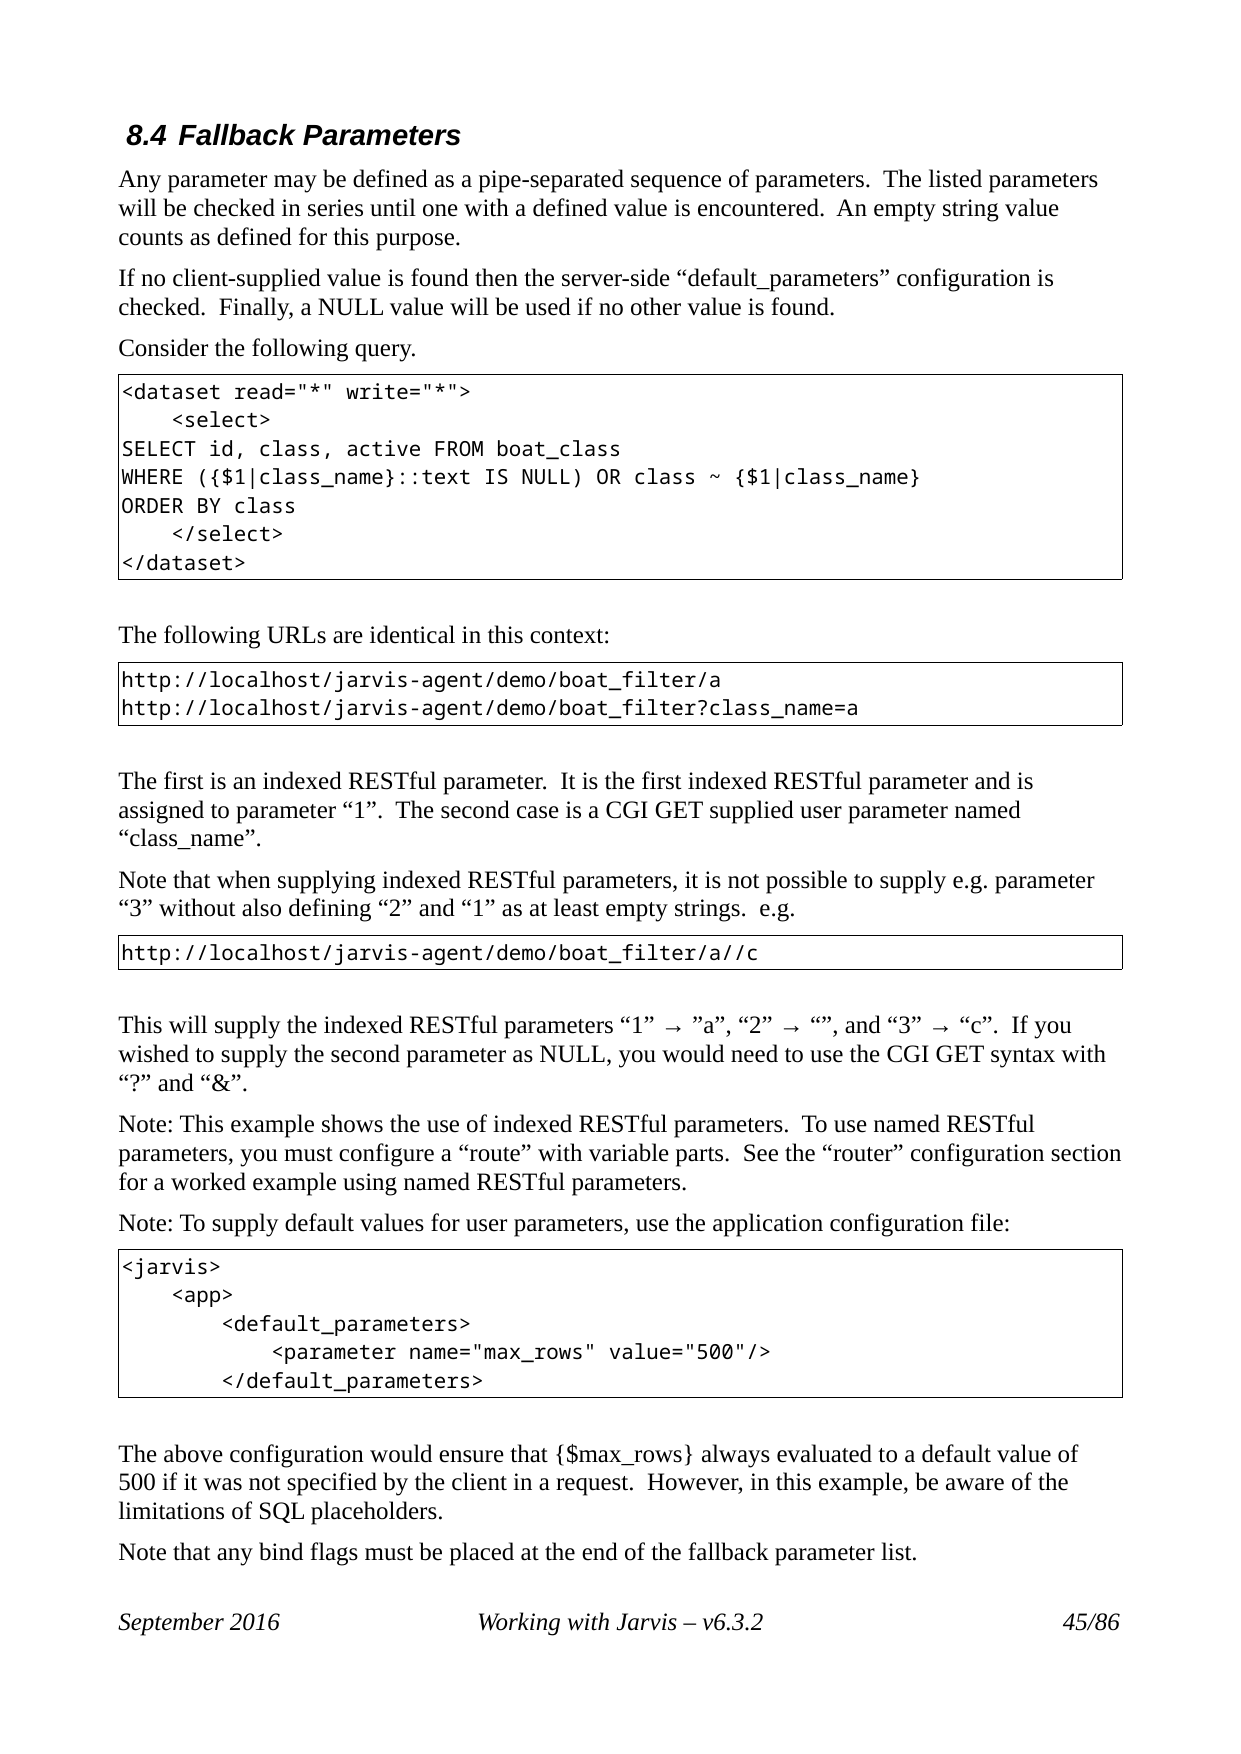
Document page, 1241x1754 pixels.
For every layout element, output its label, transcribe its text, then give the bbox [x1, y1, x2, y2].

text This will supply the indexed RESTful parameters “1” → ”a”, “2” → “”, and “3” → “c”. If you wished to supply the second parameter as NULL, you would need to use the CGI GET syntax with “?” and “&”. [118, 1010, 1122, 1097]
subtitle Fallback Parameters [118, 118, 1122, 152]
text http://localhost/jarvis-agent/demo/boat_filter/a [119, 663, 1122, 690]
text SELECT id, class, active FROM boat_class [119, 431, 1122, 459]
text The following URLs are identical in this context: [118, 621, 1122, 649]
text </dataset> [119, 545, 1122, 579]
text ORDER BY class [119, 488, 1122, 516]
text Consider the following query. [118, 333, 1122, 362]
text Note: This example shows the use of indexed RESTful parameters. To use named RESTful parameters, you must configure a “route” with variable parts. See the “router” configuration section for a worked example using named RESTful parameters. [118, 1109, 1122, 1195]
text If no client-supplied value is found then the server-side “default_parameters” configuration is checked. Finally, a NULL value will be used if no other value is found. [118, 263, 1122, 320]
text <jarvis> [119, 1250, 1122, 1278]
text <app> [119, 1278, 1122, 1306]
text <select> [119, 403, 1122, 431]
text WHERE ({$1|class_name}::text IS NULL) OR class ~ {$1|class_name} [119, 459, 1122, 488]
text http://localhost/jarvis-agent/demo/boat_filter/a//c [119, 936, 1122, 969]
text <default_parameters> [119, 1306, 1122, 1334]
text Note that any bind flags must be placed at the end of the fallback parameter list. [118, 1537, 1122, 1566]
text <parameter name="max_rows" value="500"/> [119, 1334, 1122, 1363]
text </select> [119, 516, 1122, 545]
text Note that when supplying indexed RESTful parameters, it is not possible to supply e.g. parameter “3” without also defining “2” and “1” as at least empty strings. e.g. [118, 865, 1122, 922]
text <dataset read="*" write="*"> [119, 375, 1122, 403]
text http://localhost/jarvis-agent/demo/boat_filter?class_name=a [119, 690, 1122, 725]
text Note: To supply default values for user parameters, use the application configuration file: [118, 1208, 1122, 1237]
text </default_parameters> [119, 1363, 1122, 1397]
text The first is an indexed RESTful parameter. It is the first indexed RESTful parameter and is assigned to parameter “1”. The second case is a CGI GET supplied user parameter named “class_name”. [118, 766, 1122, 852]
text The above configuration would ensure that {$max_rows} always evaluated to a default value of 500 if it was not specified by the client in a request. However, in this example, be aware of the limitations of SQL placeholders. [118, 1439, 1122, 1525]
text Any parameter may be defined as a pipe-separated sequence of parameters. The listed parameters will be checked in series until one with a defined value is encountered. An empty string value counts as defined for this purpose. [118, 164, 1122, 250]
